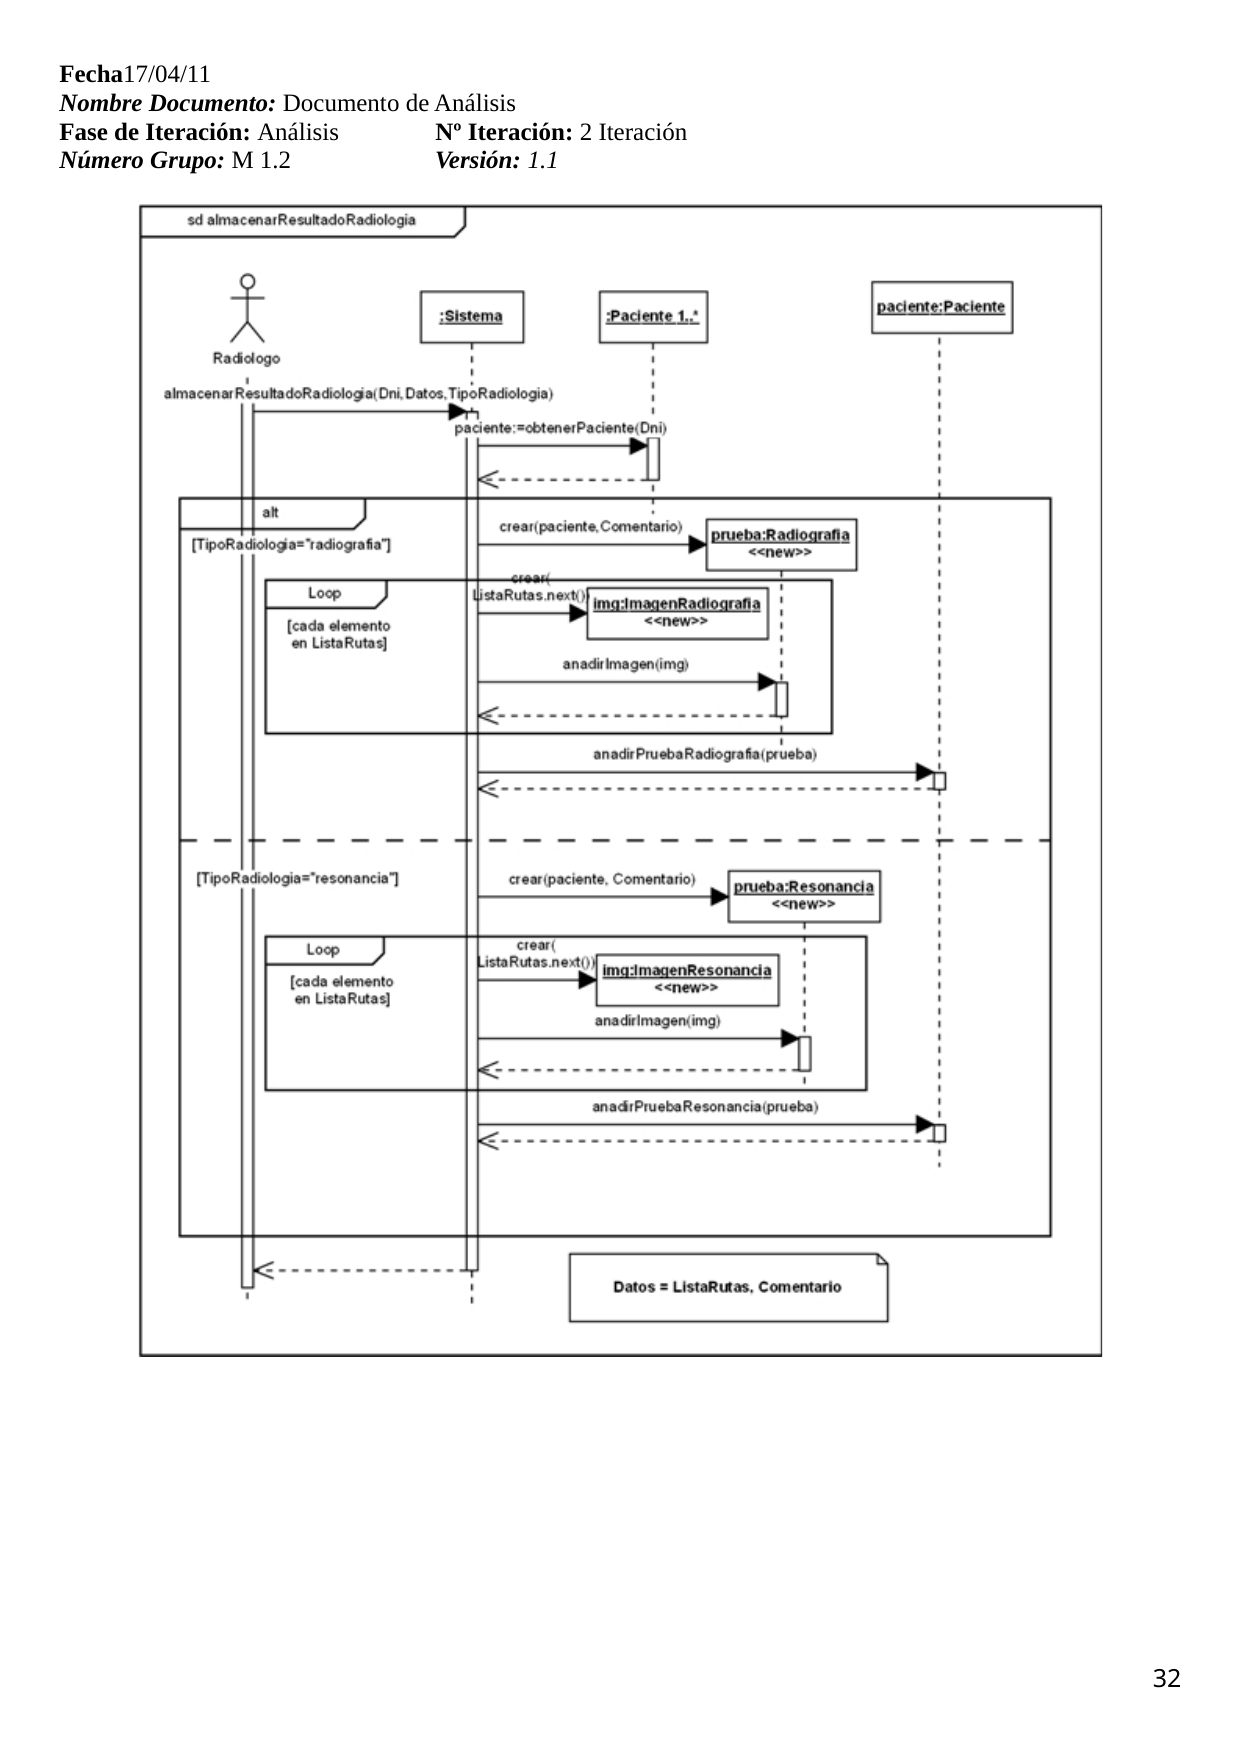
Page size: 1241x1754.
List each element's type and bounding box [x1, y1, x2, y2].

picture [138, 203, 1103, 1357]
